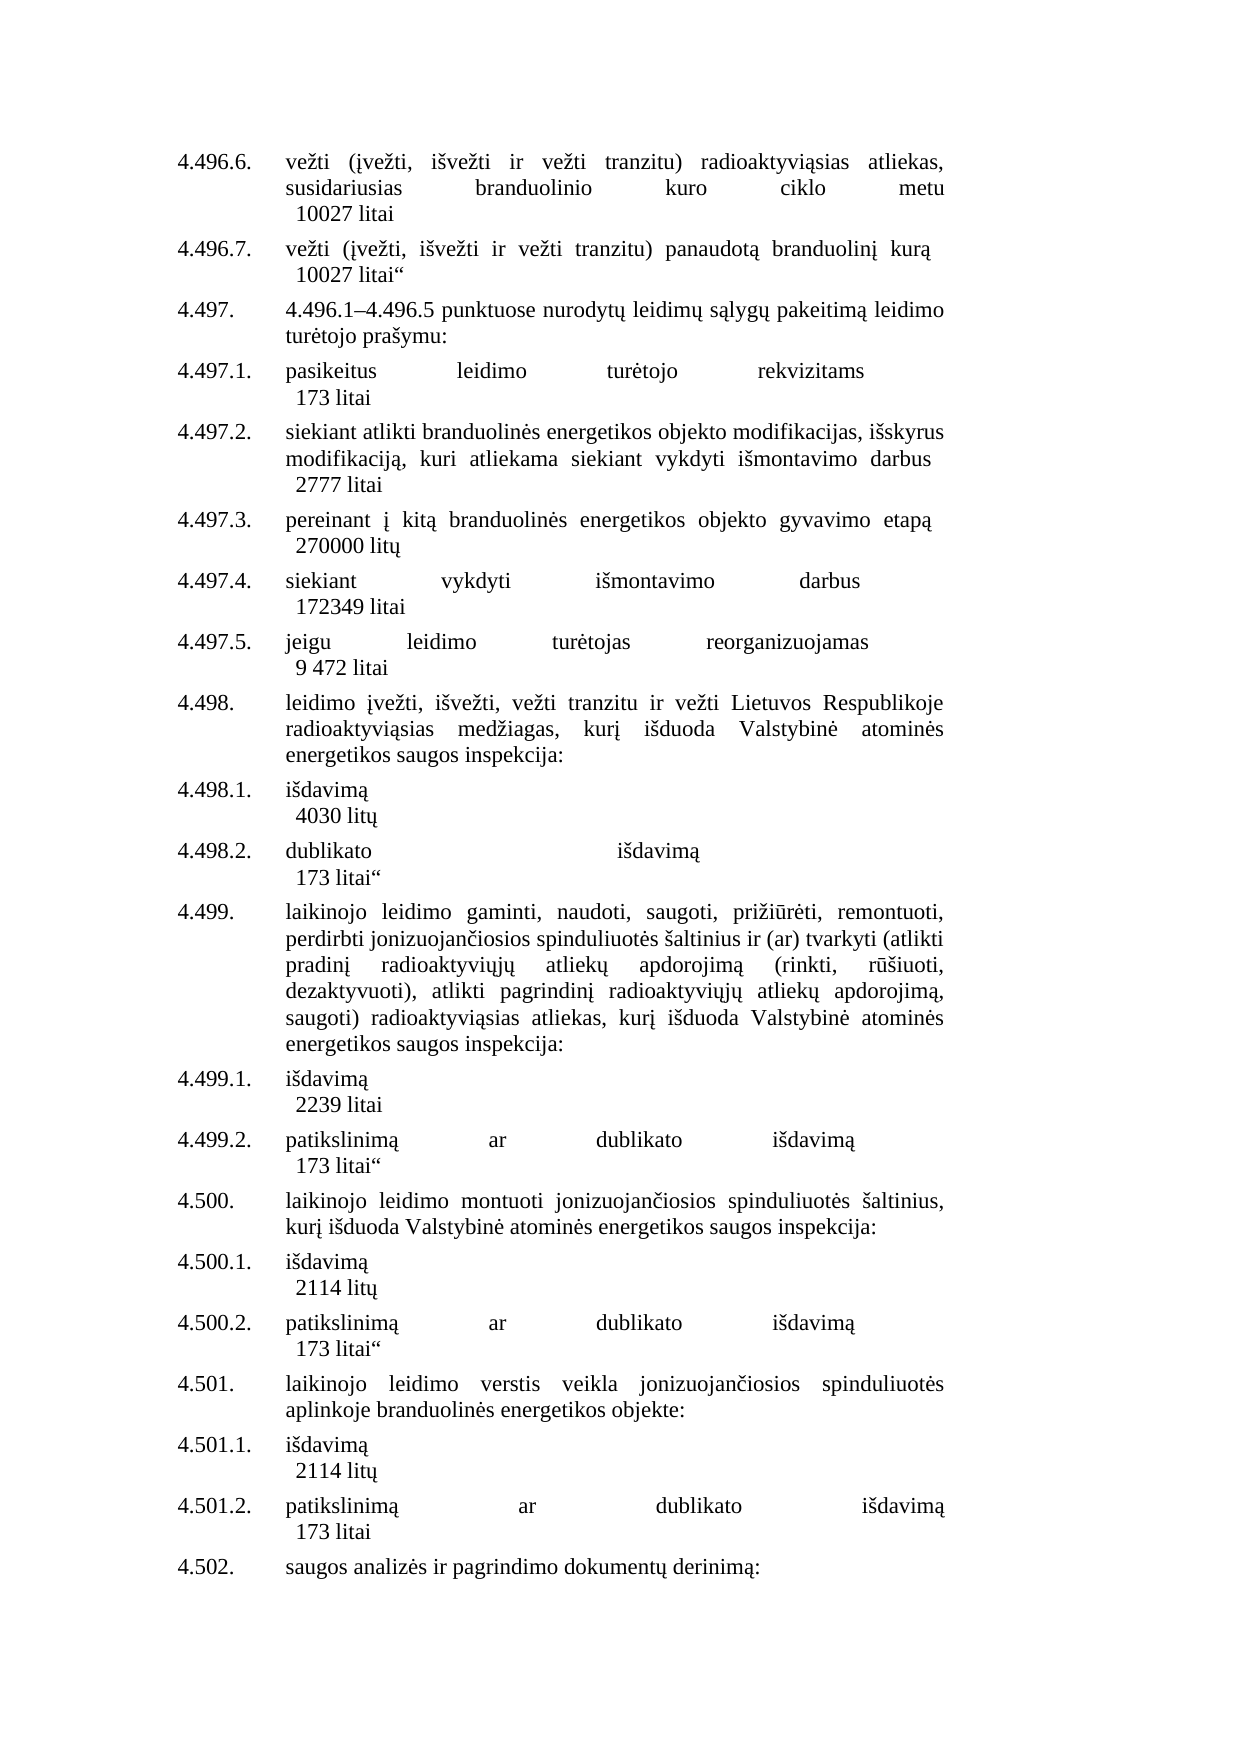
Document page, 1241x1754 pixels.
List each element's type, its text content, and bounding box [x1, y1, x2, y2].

text 4.496.6. vežti (įvežti, išvežti ir vežti tranzitu) radioaktyviąsias atliekas, susidariusias branduolinio kuro ciklo metu 10027 litai [177, 148, 945, 227]
text 4.498.1. išdavimą 4030 litų [177, 776, 945, 829]
text 4.497. 4.496.1–4.496.5 punktuose nurodytų leidimų sąlygų pakeitimą leidimo turėtojo prašymu: [177, 296, 945, 349]
text 4.502. saugos analizės ir pagrindimo dokumentų derinimą: [177, 1553, 945, 1579]
text 4.499.1. išdavimą 2239 litai [177, 1065, 945, 1117]
text 4.497.1. pasikeitus leidimo turėtojo rekvizitams 173 litai [177, 357, 945, 410]
text 4.499.2. patikslinimą ar dublikato išdavimą 173 litai“ [177, 1126, 945, 1178]
text 4.500.1. išdavimą 2114 litų [177, 1248, 945, 1301]
text 4.501.1. išdavimą 2114 litų [177, 1431, 945, 1484]
text 4.497.3. pereinant į kitą branduolinės energetikos objekto gyvavimo etapą 270000 litų [177, 506, 945, 558]
text 4.497.5. jeigu leidimo turėtojas reorganizuojamas 9 472 litai [177, 628, 945, 680]
text 4.497.4. siekiant vykdyti išmontavimo darbus 172349 litai [177, 567, 945, 619]
text 4.500. laikinojo leidimo montuoti jonizuojančiosios spinduliuotės šaltinius, kurį išduoda Valstybinė atominės energetikos saugos inspekcija: [177, 1187, 945, 1239]
text 4.496.7. vežti (įvežti, išvežti ir vežti tranzitu) panaudotą branduolinį kurą 10027 litai“ [177, 235, 945, 288]
text 4.497.2. siekiant atlikti branduolinės energetikos objekto modifikacijas, išskyrus modifikaciją, kuri atliekama siekiant vykdyti išmontavimo darbus 2777 litai [177, 418, 945, 497]
text 4.501. laikinojo leidimo verstis veikla jonizuojančiosios spinduliuotės aplinkoje branduolinės energetikos objekte: [177, 1370, 945, 1423]
text 4.498.2. dublikato išdavimą 173 litai“ [177, 837, 945, 890]
text 4.501.2. patikslinimą ar dublikato išdavimą 173 litai [177, 1492, 945, 1545]
text 4.500.2. patikslinimą ar dublikato išdavimą 173 litai“ [177, 1309, 945, 1362]
text 4.499. laikinojo leidimo gaminti, naudoti, saugoti, prižiūrėti, remontuoti, perdirbti jonizuojančiosios spinduliuotės šaltinius ir (ar) tvarkyti (atlikti pradinį radioaktyviųjų atliekų apdorojimą (rinkti, rūšiuoti, dezaktyvuoti), atlikti pagrindinį radioaktyviųjų atliekų apdorojimą, saugoti) radioaktyviąsias atliekas, kurį išduoda Valstybinė atominės energetikos saugos inspekcija: [177, 898, 945, 1056]
text 4.498. leidimo įvežti, išvežti, vežti tranzitu ir vežti Lietuvos Respublikoje radioaktyviąsias medžiagas, kurį išduoda Valstybinė atominės energetikos saugos inspekcija: [177, 689, 945, 768]
